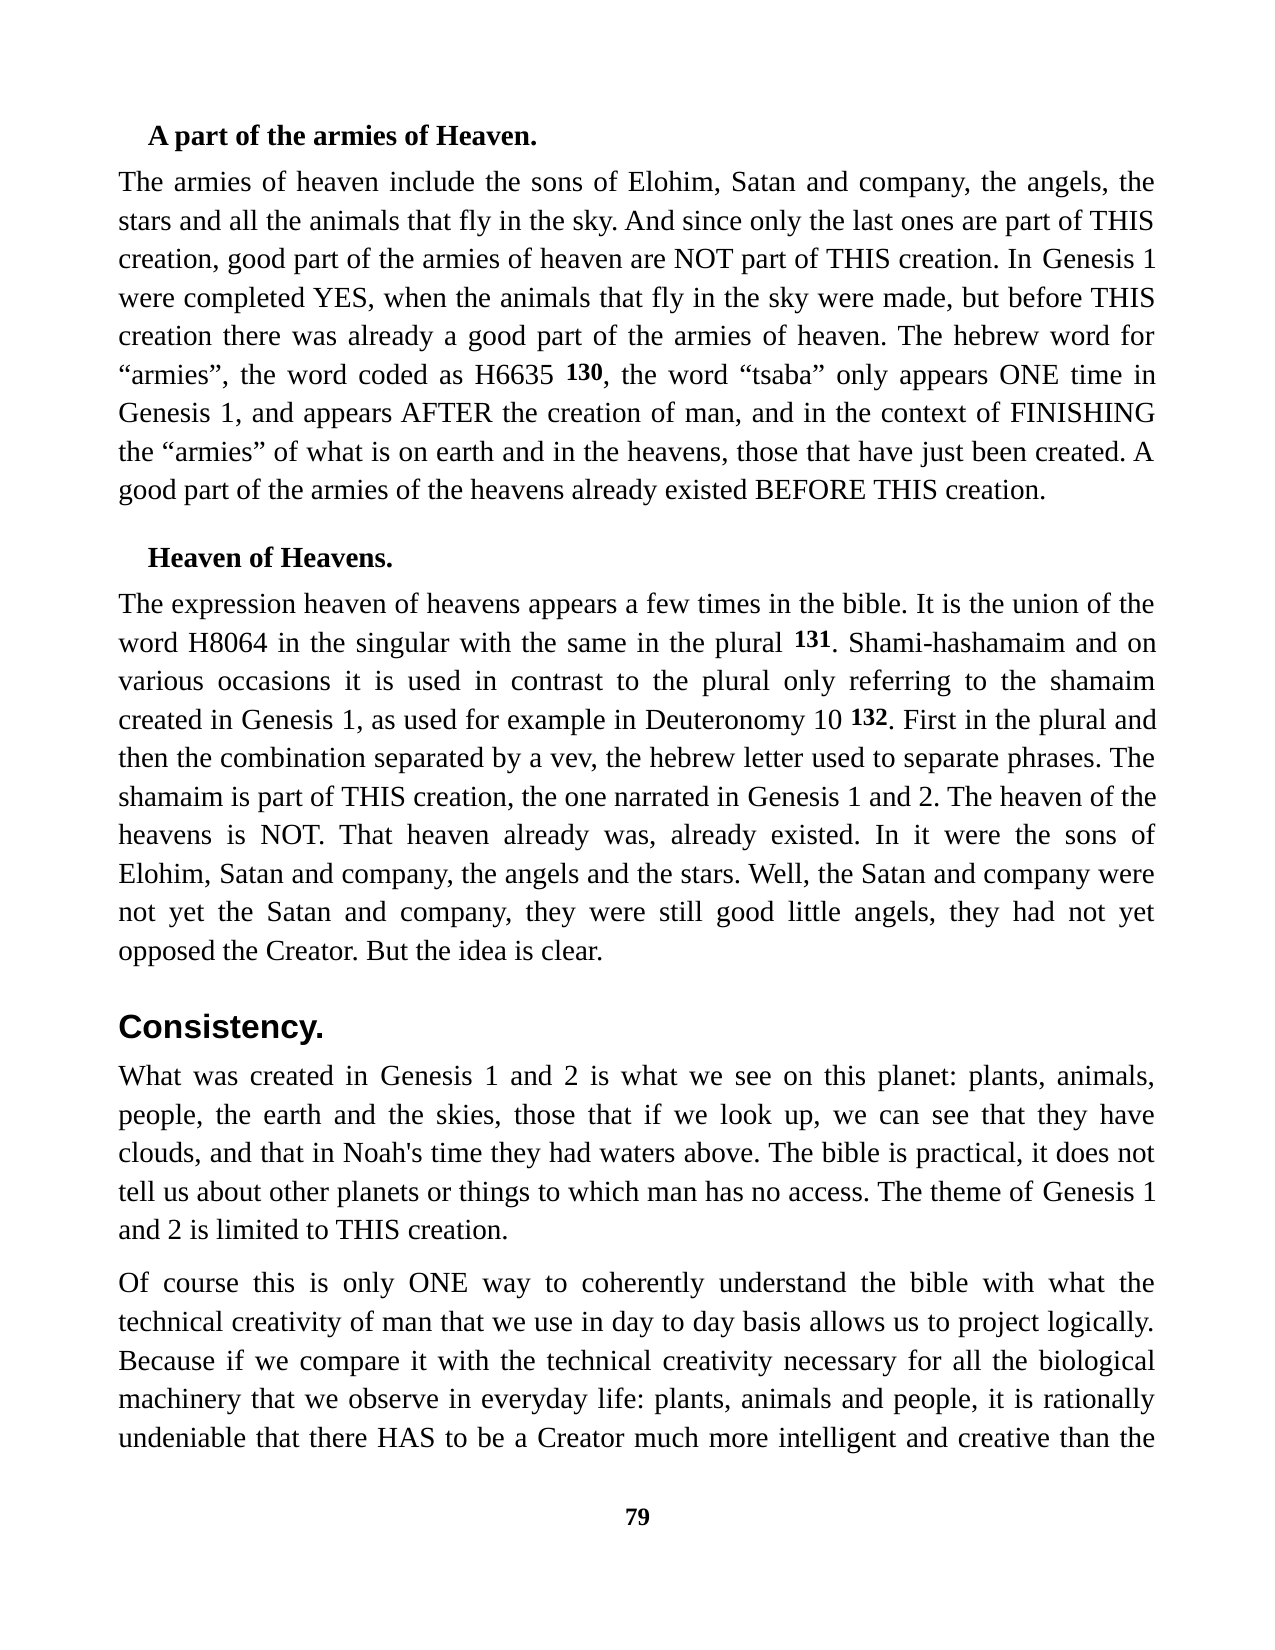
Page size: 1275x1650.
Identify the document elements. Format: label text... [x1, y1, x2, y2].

subtitle Heaven of Heavens. [148, 540, 1157, 574]
text The expression heaven of heavens appears a few times in the bible. It is the union of the word H8064 in the singular with the same in the plural . Shami-hashamaim and on various occasions it is used in contrast to the plural only referring to the shamaim created in Genesis 1, as used for example in Deuteronomy 10 . First in the plural and then the combination separated by a vev, the hebrew letter used to separate phrases. The shamaim is part of THIS creation, the one narrated in Genesis 1 and 2. The heaven of the heavens is NOT. That heaven already was, already existed. In it were the sons of Elohim, Satan and company, the angels and the stars. Well, the Satan and company were not yet the Satan and company, they were still good little angels, they had not yet opposed the Creator. But the idea is clear. [118, 586, 1157, 967]
text What was created in Genesis 1 and 2 is what we see on this planet: plants, animals, people, the earth and the skies, those that if we look up, we can see that they have clouds, and that in Noah's time they had waters above. The bible is practical, it does not tell us about other planets or things to which man has no access. The theme of Genesis 1 and 2 is limited to THIS creation. [118, 1058, 1157, 1246]
text Of course this is only ONE way to coherently understand the bible with what the technical creativity of man that we use in day to day basis allows us to project logically. Because if we compare it with the technical creativity necessary for all the biological machinery that we observe in everyday life: plants, animals and people, it is rationally undeniable that there HAS to be a Creator much more intelligent and creative than the [118, 1266, 1157, 1453]
text The armies of heaven include the sons of Elohim, Satan and company, the angels, the stars and all the animals that fly in the sky. And since only the last ones are part of THIS creation, good part of the armies of heaven are NOT part of THIS creation. In Genesis 1 were completed YES, when the animals that fly in the sky were made, but before THIS creation there was already a good part of the armies of heaven. The hebrew word for “armies”, the word coded as H6635 , the word “tsaba” only appears ONE time in Genesis 1, and appears AFTER the creation of man, and in the context of FINISHING the “armies” of what is on earth and in the heavens, those that have just been created. A good part of the armies of the heavens already existed BEFORE THIS creation. [118, 164, 1157, 506]
subtitle A part of the armies of Heaven. [148, 118, 1157, 152]
subtitle Consistency. [118, 1007, 1157, 1046]
